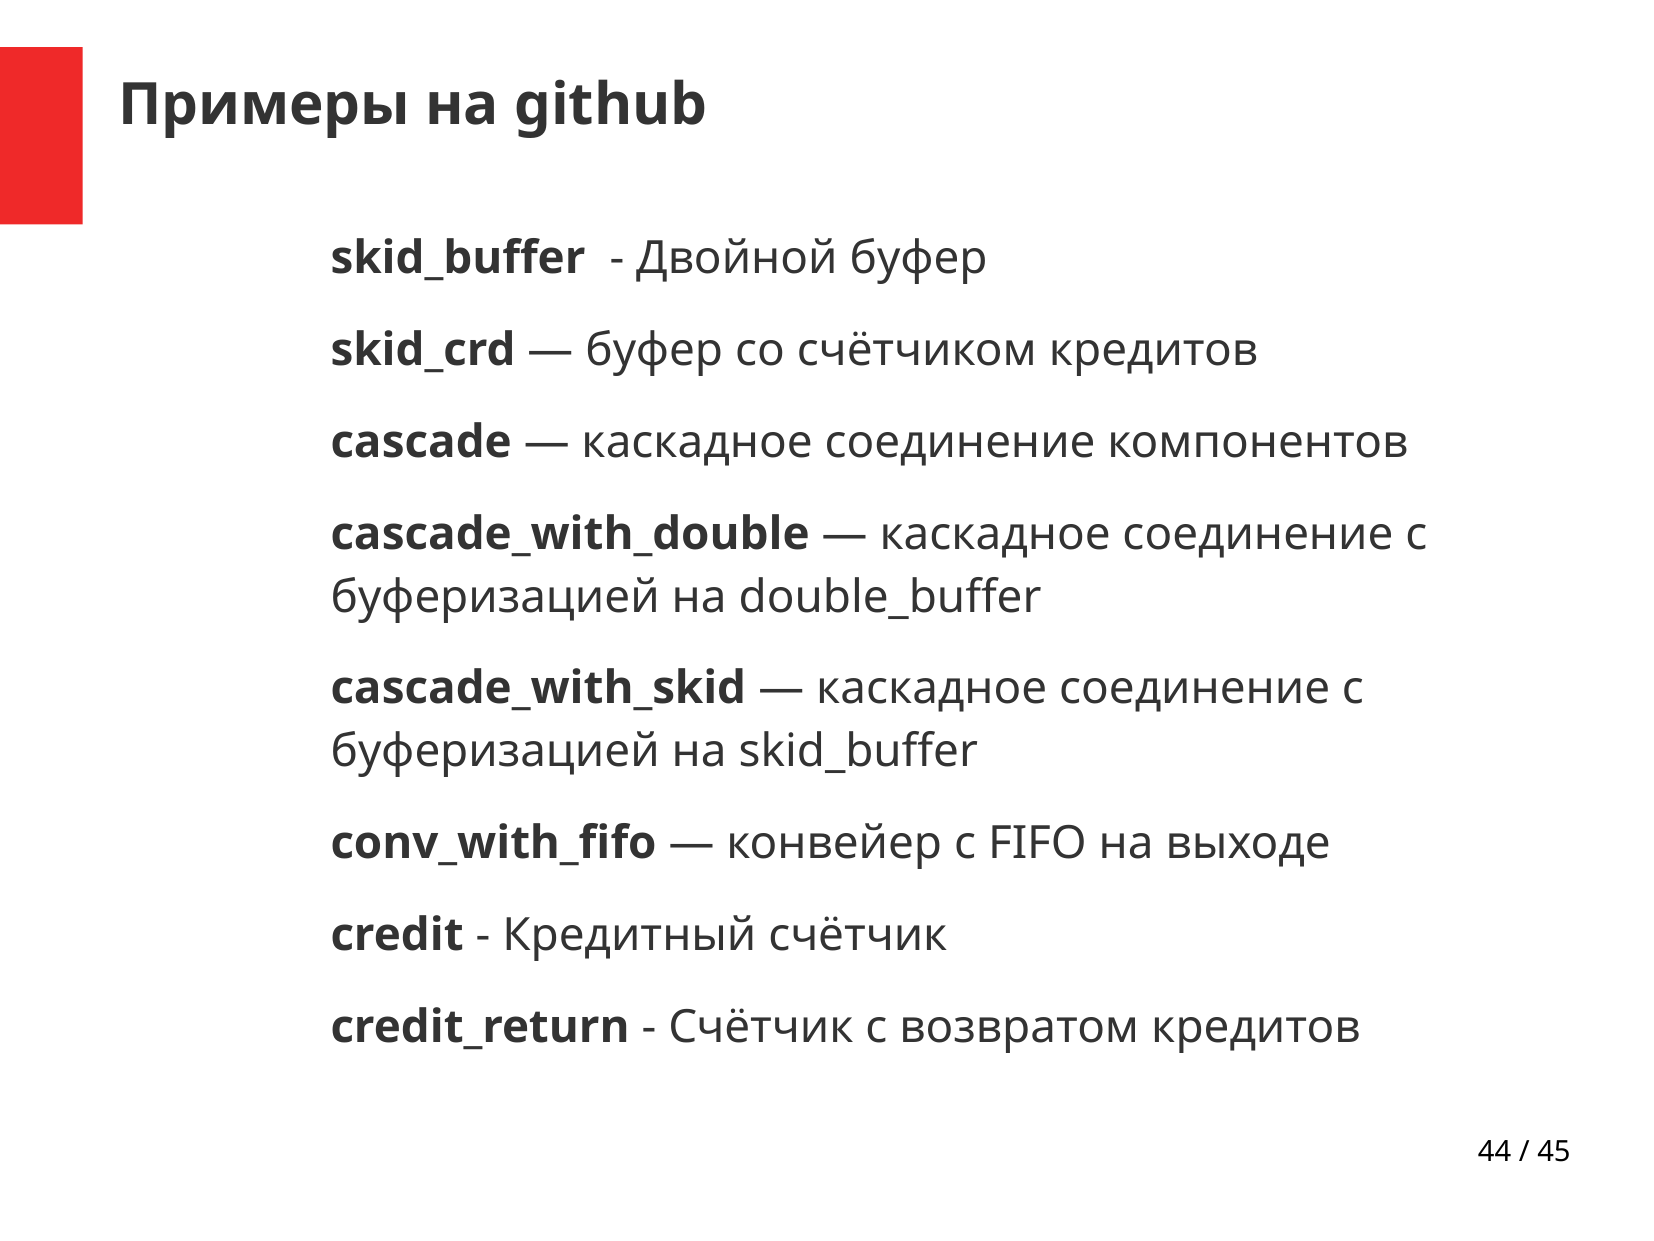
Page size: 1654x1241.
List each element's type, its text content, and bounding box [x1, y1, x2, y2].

list skid_buffer - Двойной буфер skid_crd — буфер со счётчиком кредитов cascade — каскадное соединение компонентов cascade_with_double — каскадное соединение с буферизацией на double_buffer cascade_with_skid — каскадное соединение с буферизацией на skid_buffer conv_with_fifo — конвейер с FIFO на выходе credit - Кредитный счётчик credit_return - Счётчик с возвратом кредитов [259, 224, 1548, 1004]
title Примеры на github [118, 49, 1571, 154]
